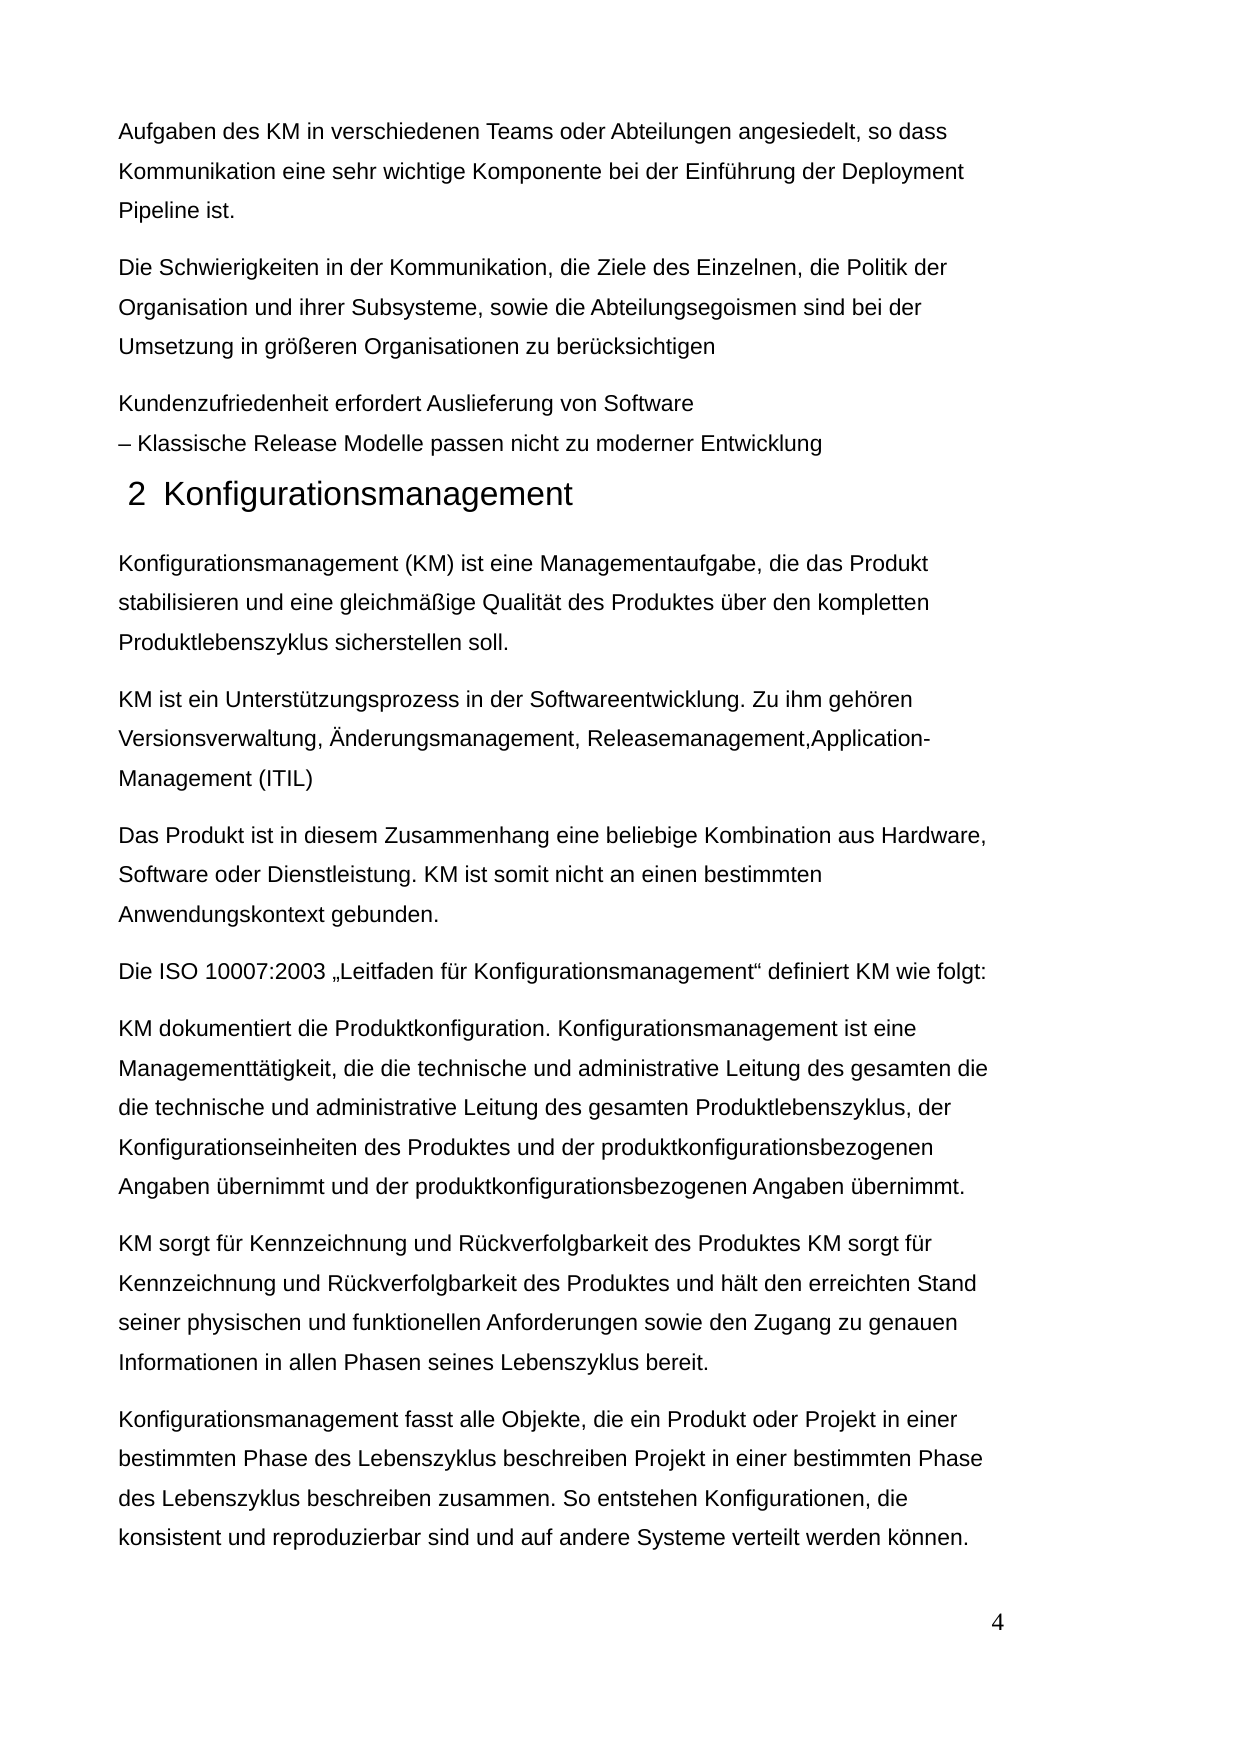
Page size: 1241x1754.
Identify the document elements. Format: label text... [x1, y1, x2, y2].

text Die ISO 10007:2003 „Leitfaden für Konfigurationsmanagement“ definiert KM wie folgt: [118, 958, 1004, 984]
subtitle Konfigurationsmanagement [118, 474, 1004, 513]
text Kundenzufriedenheit erfordert Auslieferung von Software [118, 390, 1004, 417]
text Die Schwierigkeiten in der Kommunikation, die Ziele des Einzelnen, die Politik der Organisation und ihrer Subsysteme, sowie die Abteilungsegoismen sind bei der Umsetzung in größeren Organisationen zu berücksichtigen [118, 254, 1004, 359]
text Konfigurationsmanagement fasst alle Objekte, die ein Produkt oder Projekt in einer bestimmten Phase des Lebenszyklus beschreiben Projekt in einer bestimmten Phase des Lebenszyklus beschreiben zusammen. So entstehen Konfigurationen, die konsistent und reproduzierbar sind und auf andere Systeme verteilt werden können. [118, 1406, 1004, 1551]
text KM ist ein Unterstützungsprozess in der Softwareentwicklung. Zu ihm gehören Versionsverwaltung, Änderungsmanagement, Releasemanagement,Application-Management (ITIL) [118, 686, 1004, 791]
text – Klassische Release Modelle passen nicht zu moderner Entwicklung [118, 430, 1004, 456]
text KM sorgt für Kennzeichnung und Rückverfolgbarkeit des Produktes KM sorgt für Kennzeichnung und Rückverfolgbarkeit des Produktes und hält den erreichten Stand seiner physischen und funktionellen Anforderungen sowie den Zugang zu genauen Informationen in allen Phasen seines Lebenszyklus bereit. [118, 1230, 1004, 1375]
text Aufgaben des KM in verschiedenen Teams oder Abteilungen angesiedelt, so dass Kommunikation eine sehr wichtige Komponente bei der Einführung der Deployment Pipeline ist. [118, 118, 1004, 223]
text KM dokumentiert die Produktkonfiguration. Konfigurationsmanagement ist eine Managementtätigkeit, die die technische und administrative Leitung des gesamten die die technische und administrative Leitung des gesamten Produktlebenszyklus, der Konfigurationseinheiten des Produktes und der produktkonfigurationsbezogenen Angaben übernimmt und der produktkonfigurationsbezogenen Angaben übernimmt. [118, 1015, 1004, 1199]
text Konfigurationsmanagement (KM) ist eine Managementaufgabe, die das Produkt stabilisieren und eine gleichmäßige Qualität des Produktes über den kompletten Produktlebenszyklus sicherstellen soll. [118, 549, 1004, 655]
text Das Produkt ist in diesem Zusammenhang eine beliebige Kombination aus Hardware, Software oder Dienstleistung. KM ist somit nicht an einen bestimmten Anwendungskontext gebunden. [118, 822, 1004, 927]
